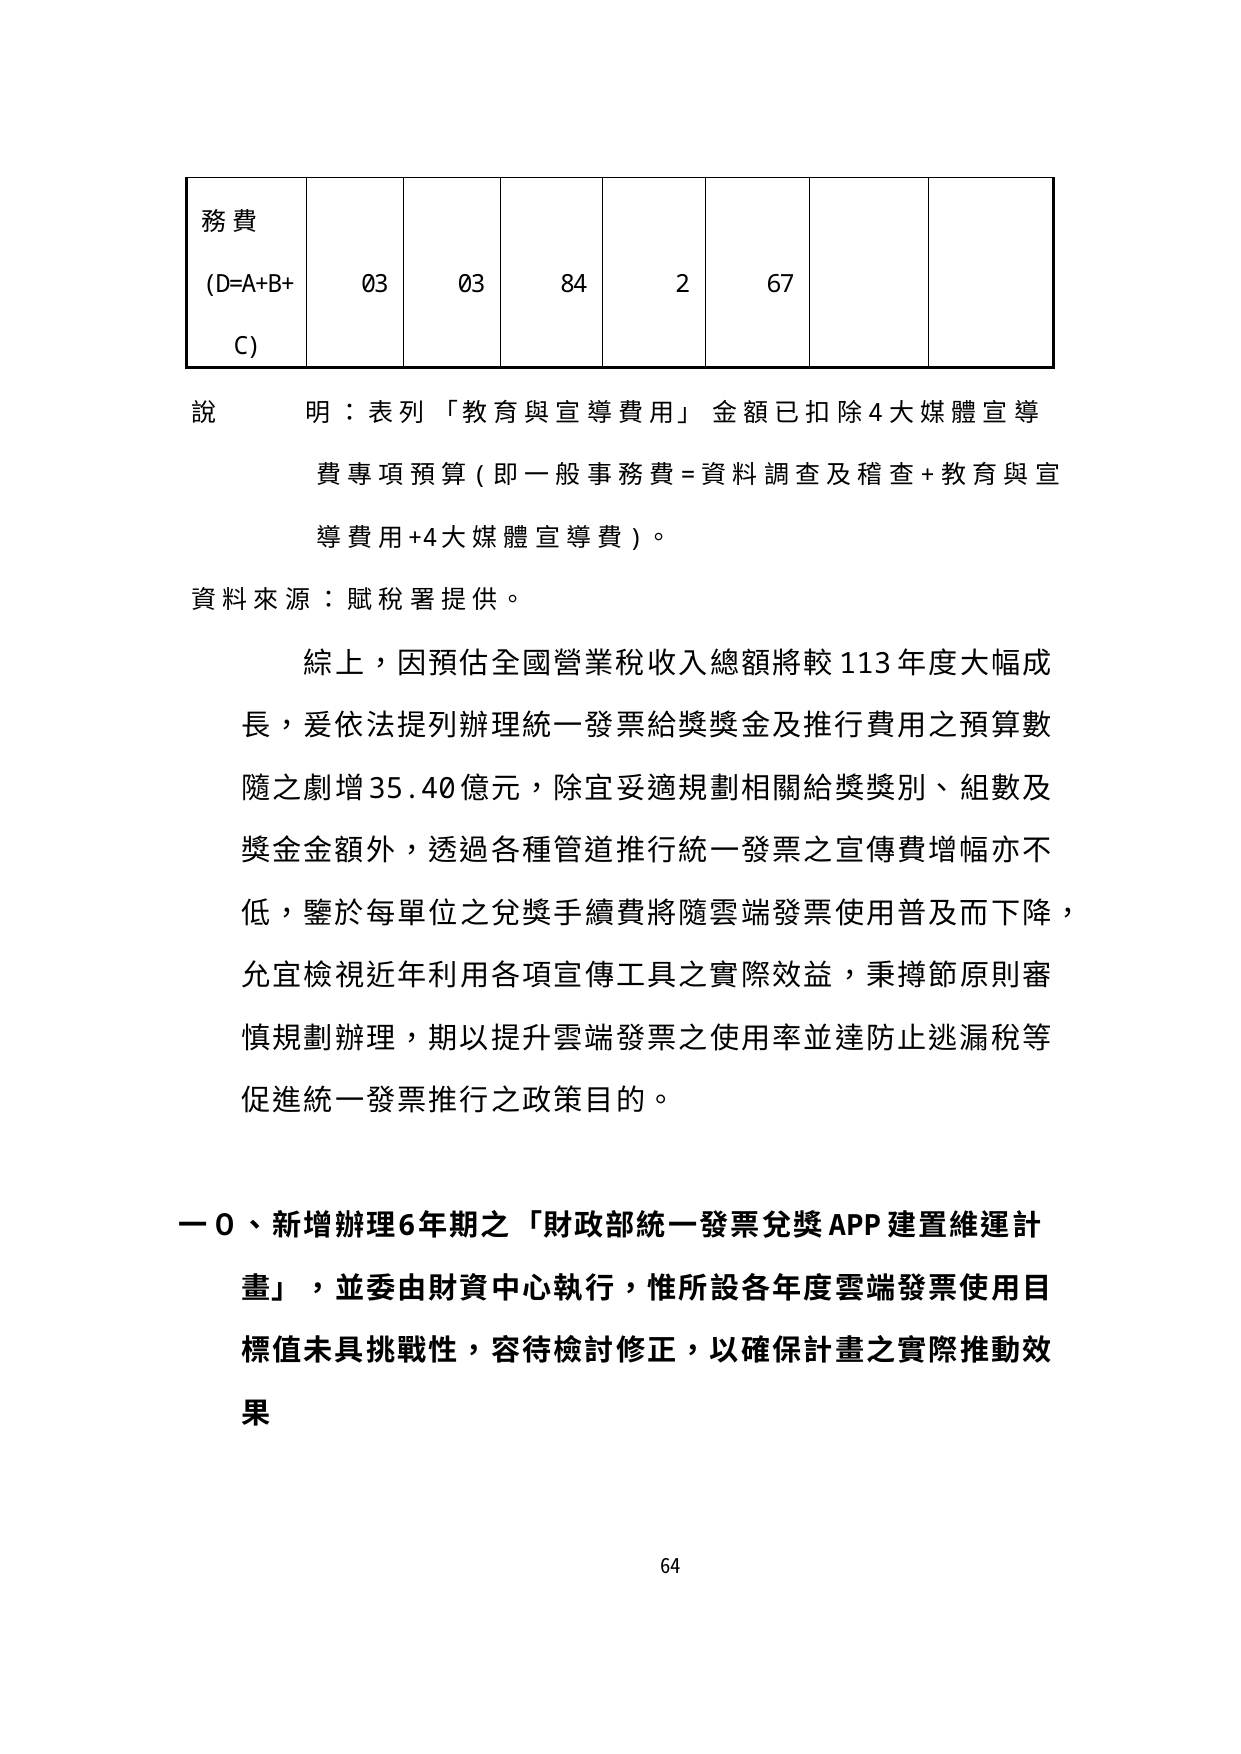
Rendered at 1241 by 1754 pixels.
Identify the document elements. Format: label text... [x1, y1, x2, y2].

table_cell [929, 178, 1052, 366]
text 綜上，因預估全國營業稅收入總額將較113年度大幅成長，爰依法提列辦理統一發票給獎獎金及推行費用之預算數隨之劇增35.40億元，除宜妥適規劃相關給獎獎別、組數及獎金金額外，透過各種管道推行統一發票之宣傳費增幅亦不低，鑒於每單位之兌獎手續費將隨雲端發票使用普及而下降，允宜檢視近年利用各項宣傳工具之實際效益，秉撙節原則審慎規劃辦理，期以提升雲端發票之使用率並達防止逃漏稅等促進統一發票推行之政策目的。 [236, 619, 1063, 1119]
table_cell 67 [706, 178, 809, 366]
text 說 明：表列「教育與宣導費用」金額已扣除4大媒體宣導費專項預算(即一般事務費=資料調查及稽查+教育與宣導費用+4大媒體宣導費)。 [187, 369, 1063, 556]
table_cell 03 [307, 178, 403, 366]
table_cell 務費 (D=A+B+C) [188, 178, 306, 366]
table_cell 03 [404, 178, 500, 366]
table_cell [810, 178, 928, 366]
text 一０、新增辦理6年期之「財政部統一發票兌獎APP建置維運計畫」，並委由財資中心執行，惟所設各年度雲端發票使用目標值未具挑戰性，容待檢討修正，以確保計畫之實際推動效果 [177, 1181, 1063, 1431]
text 資料來源：賦稅署提供。 [187, 556, 1063, 619]
table_cell 2 [603, 178, 705, 366]
table_cell 84 [501, 178, 602, 366]
